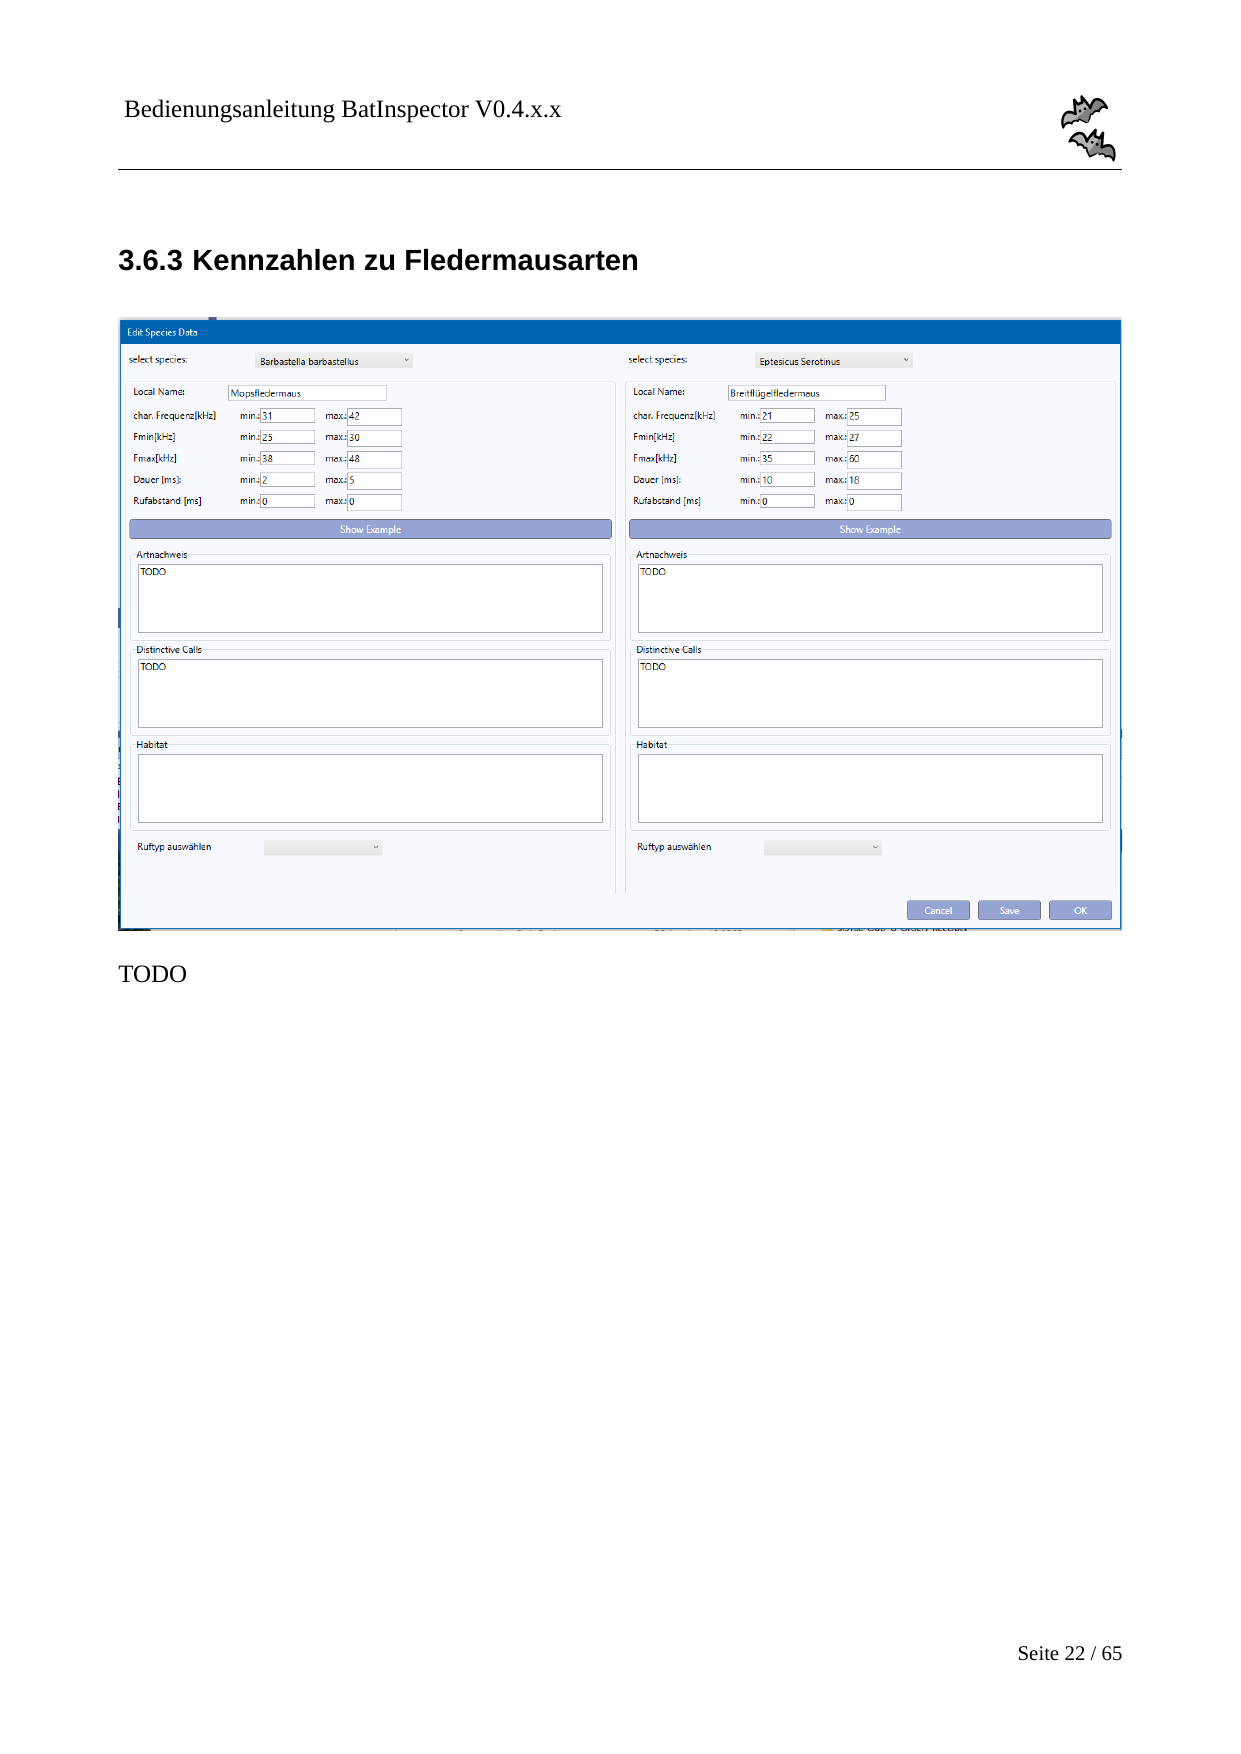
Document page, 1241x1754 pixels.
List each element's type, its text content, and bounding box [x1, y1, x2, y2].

picture [1057, 95, 1120, 162]
text TODO [118, 959, 1122, 988]
picture [118, 317, 1123, 931]
subtitle Kennzahlen zu Fledermausarten [118, 243, 1122, 276]
